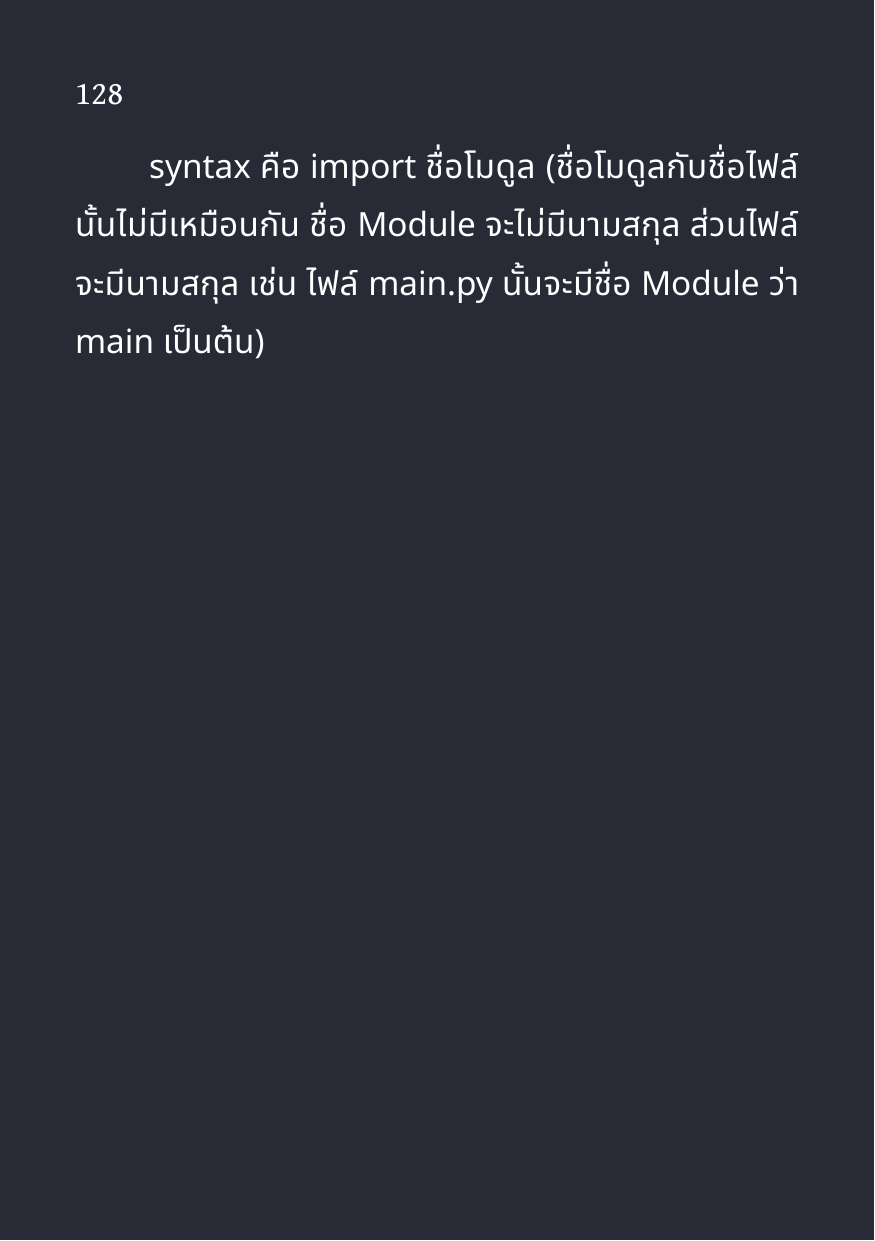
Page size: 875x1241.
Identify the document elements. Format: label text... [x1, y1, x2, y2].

text syntax คือ import ชื่อโมดูล (ชื่อโมดูลกับชื่อไฟล์นั้นไม่มีเหมือนกัน ชื่อ Module จะไม่มีนามสกุล ส่วนไฟล์จะมีนามสกุล เช่น ไฟล์ main.py นั้นจะมีชื่อ Module ว่า main เป็นต้น) [75, 143, 799, 368]
